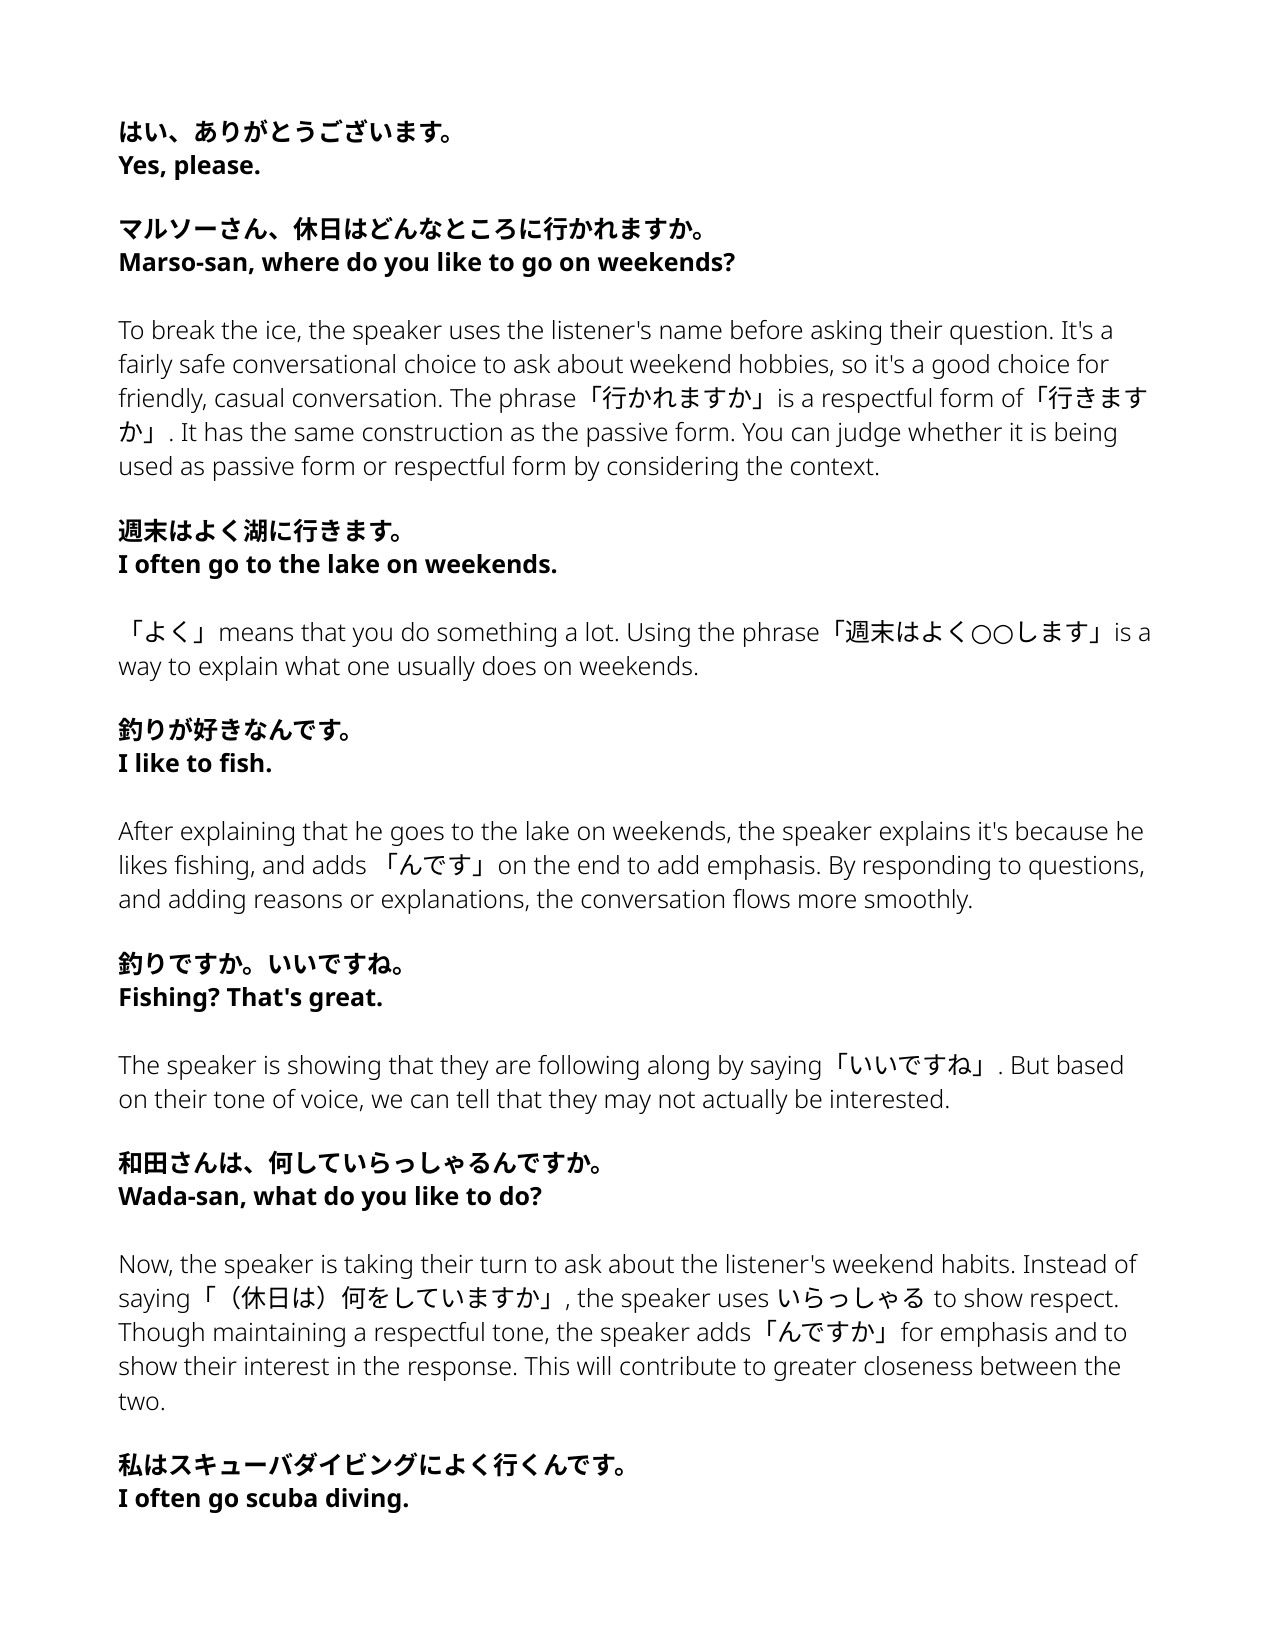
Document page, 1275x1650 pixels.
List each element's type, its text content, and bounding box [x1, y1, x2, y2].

text マルソーさん、休日はどんなところに行かれますか。 [118, 215, 1157, 244]
text The speaker is showing that they are following along by saying「いいですね」. But based on their tone of voice, we can tell that they may not actually be interested. [118, 1047, 1157, 1116]
text 釣りが好きなんです。 [118, 717, 1157, 746]
text Wada-san, what do you like to do? [118, 1179, 1157, 1213]
text Yes, please. [118, 147, 1157, 181]
text 釣りですか。いいですね。 [118, 950, 1157, 979]
text Fishing? That's great. [118, 979, 1157, 1013]
text 和田さんは、何していらっしゃるんですか。 [118, 1149, 1157, 1179]
text Marso-san, where do you like to go on weekends? [118, 244, 1157, 279]
text Now, the speaker is taking their turn to ask about the listener's weekend habits. Instead of saying「（休日は）何をしていますか」, the speaker uses いらっしゃる to show respect. Though maintaining a respectful tone, the speaker adds「んですか」for emphasis and to show their interest in the response. This will contribute to greater closeness between the two. [118, 1247, 1157, 1417]
text I like to fish. [118, 746, 1157, 780]
text はい、ありがとうございます。 [118, 118, 1157, 147]
text After explaining that he goes to the lake on weekends, the speaker explains it's because he likes fishing, and adds 「んです」on the end to add emphasis. By responding to questions, and adding reasons or explanations, the conversation flows more smoothly. [118, 814, 1157, 916]
text I often go to the lake on weekends. [118, 546, 1157, 580]
text To break the ice, the speaker uses the listener's name before asking their question. It's a fairly safe conversational choice to ask about weekend hobbies, so it's a good choice for friendly, casual conversation. The phrase「行かれますか」is a respectful form of「行きますか」. It has the same construction as the passive form. You can judge whether it is being used as passive form or respectful form by considering the context. [118, 313, 1157, 483]
text I often go scuba diving. [118, 1480, 1157, 1514]
text 週末はよく湖に行きます。 [118, 517, 1157, 546]
text 「よく」means that you do something a lot. Using the phrase「週末はよく○○します」is a way to explain what one usually does on weekends. [118, 614, 1157, 682]
text 私はスキューバダイビングによく行くんです。 [118, 1451, 1157, 1480]
